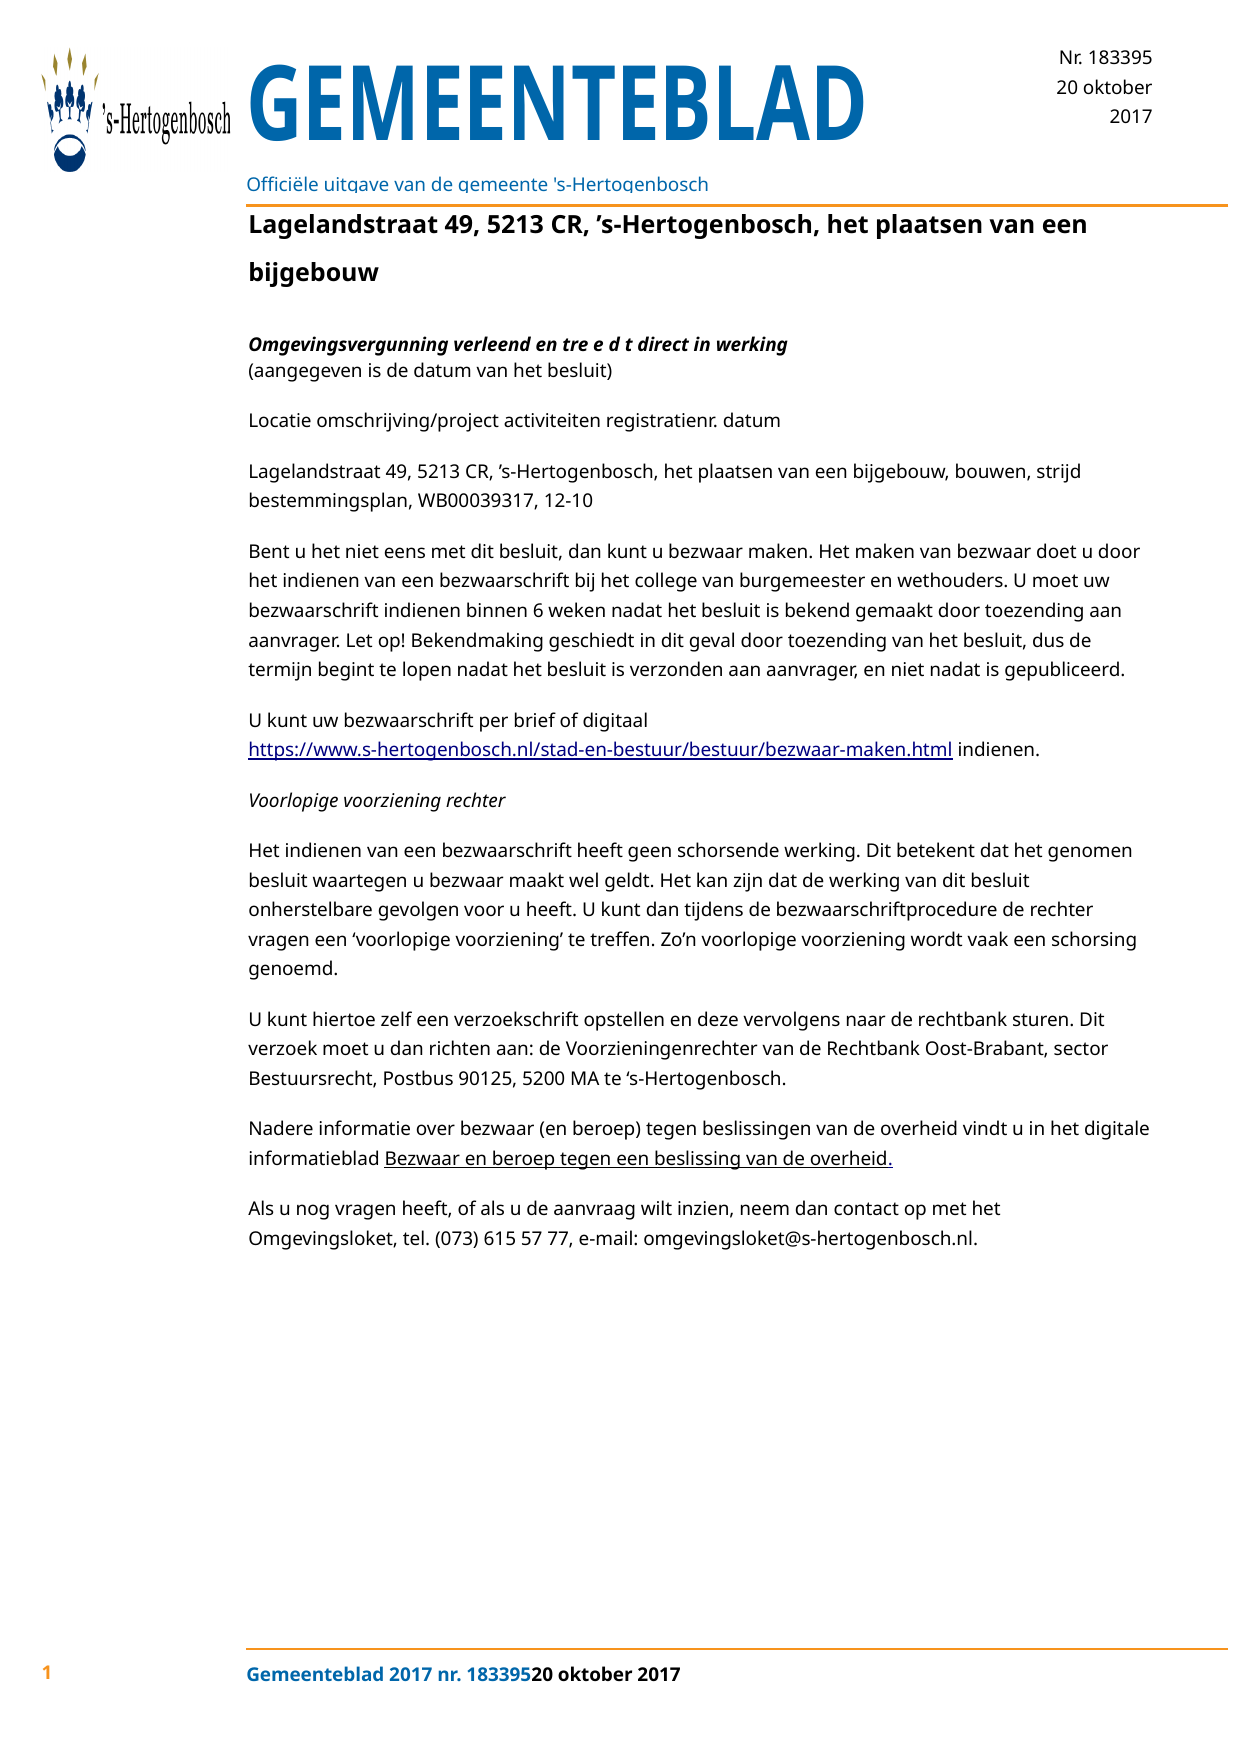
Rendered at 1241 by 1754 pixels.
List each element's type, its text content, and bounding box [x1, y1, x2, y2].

text Lagelandstraat 49, 5213 CR, ’s-Hertogenbosch, het plaatsen van een bijgebouw, bouwen, strijd bestemmingsplan, WB00039317, 12-10 [248, 458, 1152, 513]
picture [41, 47, 231, 172]
text Het indienen van een bezwaarschrift heeft geen schorsende werking. Dit betekent dat het genomen besluit waartegen u bezwaar maakt wel geldt. Het kan zijn dat de werking van dit besluit onherstelbare gevolgen voor u heeft. U kunt dan tijdens de bezwaarschriftprocedure de rechter vragen een ‘voorlopige voorziening’ te treffen. Zo’n voorlopige voorziening wordt vaak een schorsing genoemd. [248, 837, 1152, 981]
text Locatie omschrijving/project activiteiten registratienr. datum [248, 408, 1152, 433]
text U kunt hiertoe zelf een verzoekschrift opstellen en deze vervolgens naar de rechtbank sturen. Dit verzoek moet u dan richten aan: de Voorzieningenrechter van de Rechtbank Oost-Brabant, sector Bestuursrecht, Postbus 90125, 5200 MA te ‘s-Hertogenbosch. [248, 1006, 1152, 1091]
text Omgevingsvergunning verleend en tre e d t direct in werking [248, 331, 1152, 357]
text Nadere informatie over bezwaar (en beroep) tegen beslissingen van de overheid vindt u in het digitale informatieblad Bezwaar en beroep tegen een beslissing van de overheid. [248, 1116, 1152, 1171]
text Als u nog vragen heeft, of als u de aanvraag wilt inzien, neem dan contact op met het Omgevingsloket, tel. (073) 615 57 77, e-mail: omgevingsloket@s-hertogenbosch.nl. [248, 1196, 1152, 1251]
text Voorlopige voorziening rechter [248, 787, 1152, 812]
text U kunt uw bezwaarschrift per brief of digitaal https://www.s-hertogenbosch.nl/stad-en-bestuur/bestuur/bezwaar-maken.html indienen. [248, 707, 1152, 762]
text Bent u het niet eens met dit besluit, dan kunt u bezwaar maken. Het maken van bezwaar doet u door het indienen van een bezwaarschrift bij het college van burgemeester en wethouders. U moet uw bezwaarschrift indienen binnen 6 weken nadat het besluit is bekend gemaakt door toezending aan aanvrager. Let op! Bekendmaking geschiedt in dit geval door toezending van het besluit, dus de termijn begint te lopen nadat het besluit is verzonden aan aanvrager, en niet nadat is gepubliceerd. [248, 538, 1152, 682]
text (aangegeven is de datum van het besluit) [248, 357, 1152, 383]
text Lagelandstraat 49, 5213 CR, ’s-Hertogenbosch, het plaatsen van een bijgebouw [248, 207, 1152, 288]
